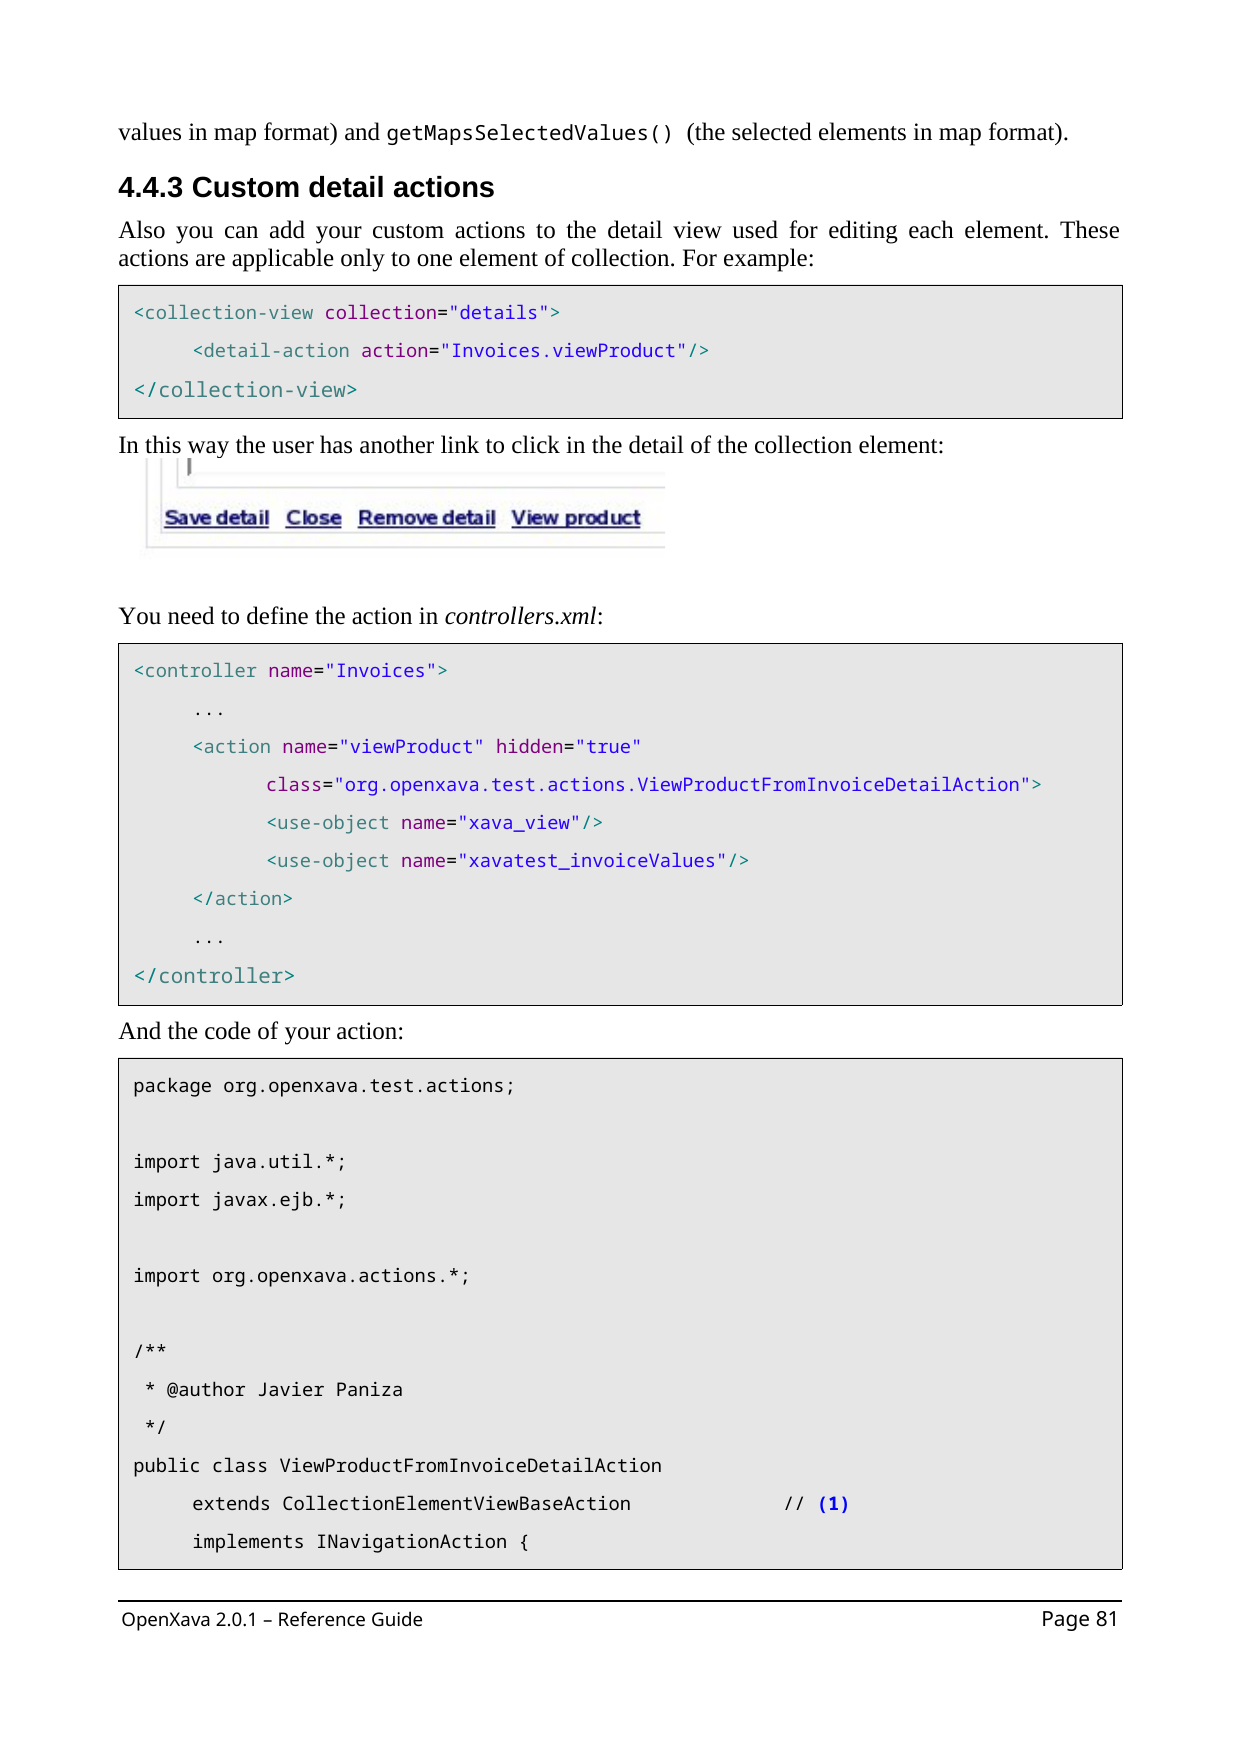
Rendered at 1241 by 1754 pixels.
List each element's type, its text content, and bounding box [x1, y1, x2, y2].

text */ [119, 1400, 1122, 1438]
text </collection-view> [119, 361, 1122, 418]
picture [139, 458, 666, 563]
text extends CollectionElementViewBaseAction // (1) [119, 1476, 1122, 1514]
text ... [119, 681, 1122, 719]
text In this way the user has another link to click in the detail of the collection element: [118, 431, 1122, 459]
text <controller name="Invoices"> [119, 644, 1122, 681]
text And the code of your action: [118, 1017, 1122, 1045]
text You need to define the action in controllers.xml: [118, 602, 1122, 630]
text import org.openxava.actions.*; [119, 1248, 1122, 1286]
text <detail-action action="Invoices.viewProduct"/> [119, 322, 1122, 361]
text <collection-view collection="details"> [119, 286, 1122, 322]
text public class ViewProductFromInvoiceDetailAction [119, 1438, 1122, 1476]
text class="org.openxava.test.actions.ViewProductFromInvoiceDetailAction"> [119, 757, 1122, 795]
text * @author Javier Paniza [119, 1362, 1122, 1400]
text package org.openxava.test.actions; [119, 1059, 1122, 1096]
text import javax.ejb.*; [119, 1172, 1122, 1209]
text implements INavigationAction { [119, 1514, 1122, 1569]
subtitle Custom detail actions [118, 171, 1122, 204]
text ... [119, 909, 1122, 947]
text /** [119, 1324, 1122, 1362]
text Also you can add your custom actions to the detail view used for editing each element. These actions are applicable only to one element of collection. For example: [118, 217, 1122, 272]
text <use-object name="xava_view"/> [119, 795, 1122, 833]
text <use-object name="xavatest_invoiceValues"/> [119, 833, 1122, 871]
text import java.util.*; [119, 1133, 1122, 1172]
text values in map format) and getMapsSelectedValues() (the selected elements in map format). [118, 118, 1122, 146]
text </controller> [119, 947, 1122, 1005]
text </action> [119, 871, 1122, 909]
text <action name="viewProduct" hidden="true" [119, 719, 1122, 757]
